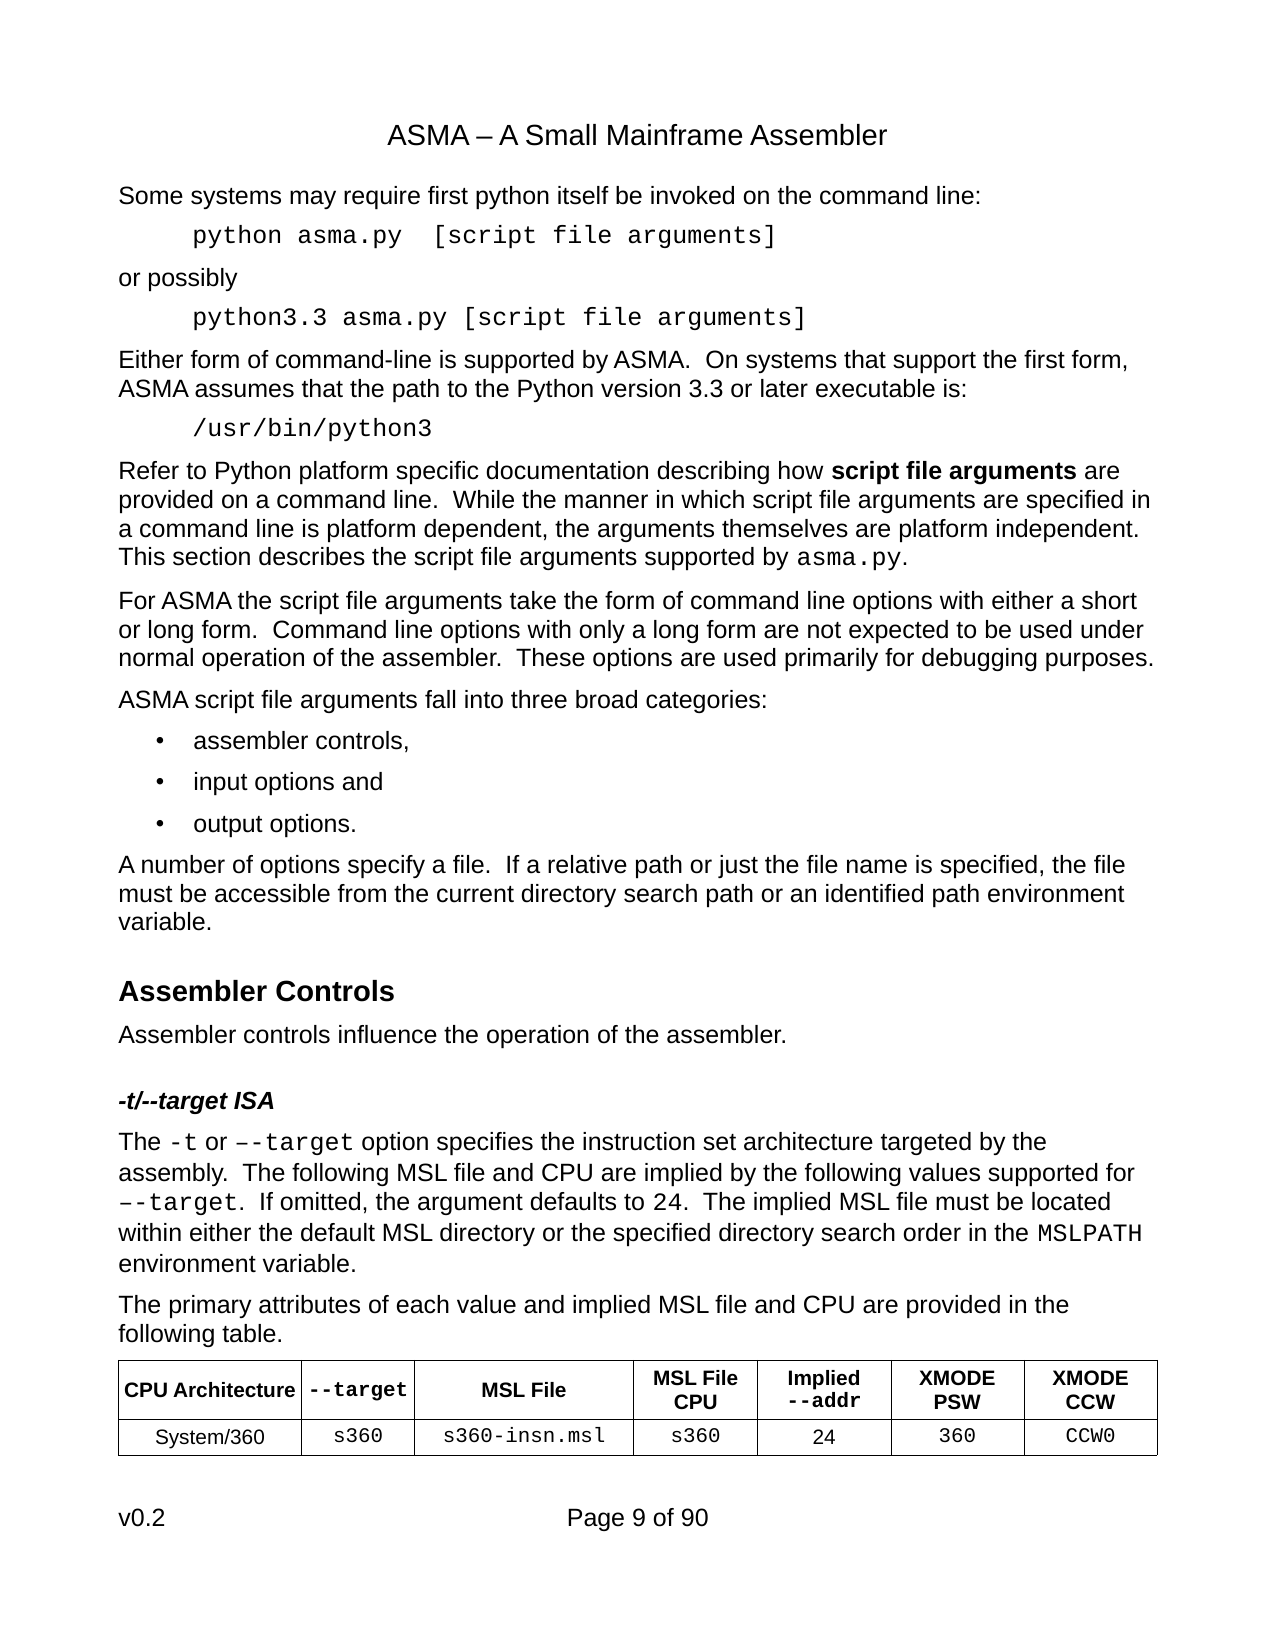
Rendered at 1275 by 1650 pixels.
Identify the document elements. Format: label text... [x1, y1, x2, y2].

table_header --target [302, 1361, 414, 1419]
text /usr/bin/python3 [192, 415, 1157, 444]
text A number of options specify a file. If a relative path or just the file name is specified, the file must be accessible from the current directory search path or an identified path environment variable. [118, 850, 1157, 936]
table_header Implied --addr [758, 1361, 891, 1419]
table_header CPU Architecture [119, 1361, 301, 1419]
table_cell 24 [758, 1420, 891, 1455]
table_header XMODE CCW [1025, 1361, 1157, 1419]
table_header MSL File CPU [634, 1361, 757, 1419]
text The -t or –-target option specifies the instruction set architecture targeted by the assembly. The following MSL file and CPU are implied by the following values supported for –-target. If omitted, the argument defaults to 24. The implied MSL file must be located within either the default MSL directory or the specified directory search order in the MSLPATH environment variable. [118, 1127, 1157, 1277]
table_header XMODE PSW [892, 1361, 1024, 1419]
list assembler controls, [156, 726, 1157, 755]
subtitle Assembler Controls [118, 974, 1157, 1007]
table_cell 360 [892, 1420, 1024, 1455]
text or possibly [118, 263, 1157, 292]
text Some systems may require first python itself be invoked on the command line: [118, 181, 1157, 210]
table_cell s360 [302, 1420, 414, 1455]
text ASMA script file arguments fall into three broad categories: [118, 684, 1157, 713]
text Assembler controls influence the operation of the assembler. [118, 1020, 1157, 1048]
text The primary attributes of each value and implied MSL file and CPU are provided in the following table. [118, 1290, 1157, 1347]
text Either form of command-line is supported by ASMA. On systems that support the first form, ASMA assumes that the path to the Python version 3.3 or later executable is: [118, 345, 1157, 403]
table_cell System/360 [119, 1420, 301, 1455]
text python asma.py [script file arguments] [192, 222, 1157, 251]
table_cell s360-insn.msl [415, 1420, 633, 1455]
list output options. [156, 808, 1157, 837]
table_cell s360 [634, 1420, 757, 1455]
subtitle -t/--target ISA [118, 1086, 1157, 1114]
table_cell CCW0 [1025, 1420, 1157, 1455]
text python3.3 asma.py [script file arguments] [192, 304, 1157, 333]
text Refer to Python platform specific documentation describing how script file arguments are provided on a command line. While the manner in which script file arguments are specified in a command line is platform dependent, the arguments themselves are platform independent. This section describes the script file arguments supported by asma.py. [118, 456, 1157, 573]
list input options and [156, 767, 1157, 796]
table_header MSL File [415, 1361, 633, 1419]
text For ASMA the script file arguments take the form of command line options with either a short or long form. Command line options with only a long form are not expected to be used under normal operation of the assembler. These options are used primarily for debugging purposes. [118, 586, 1157, 672]
